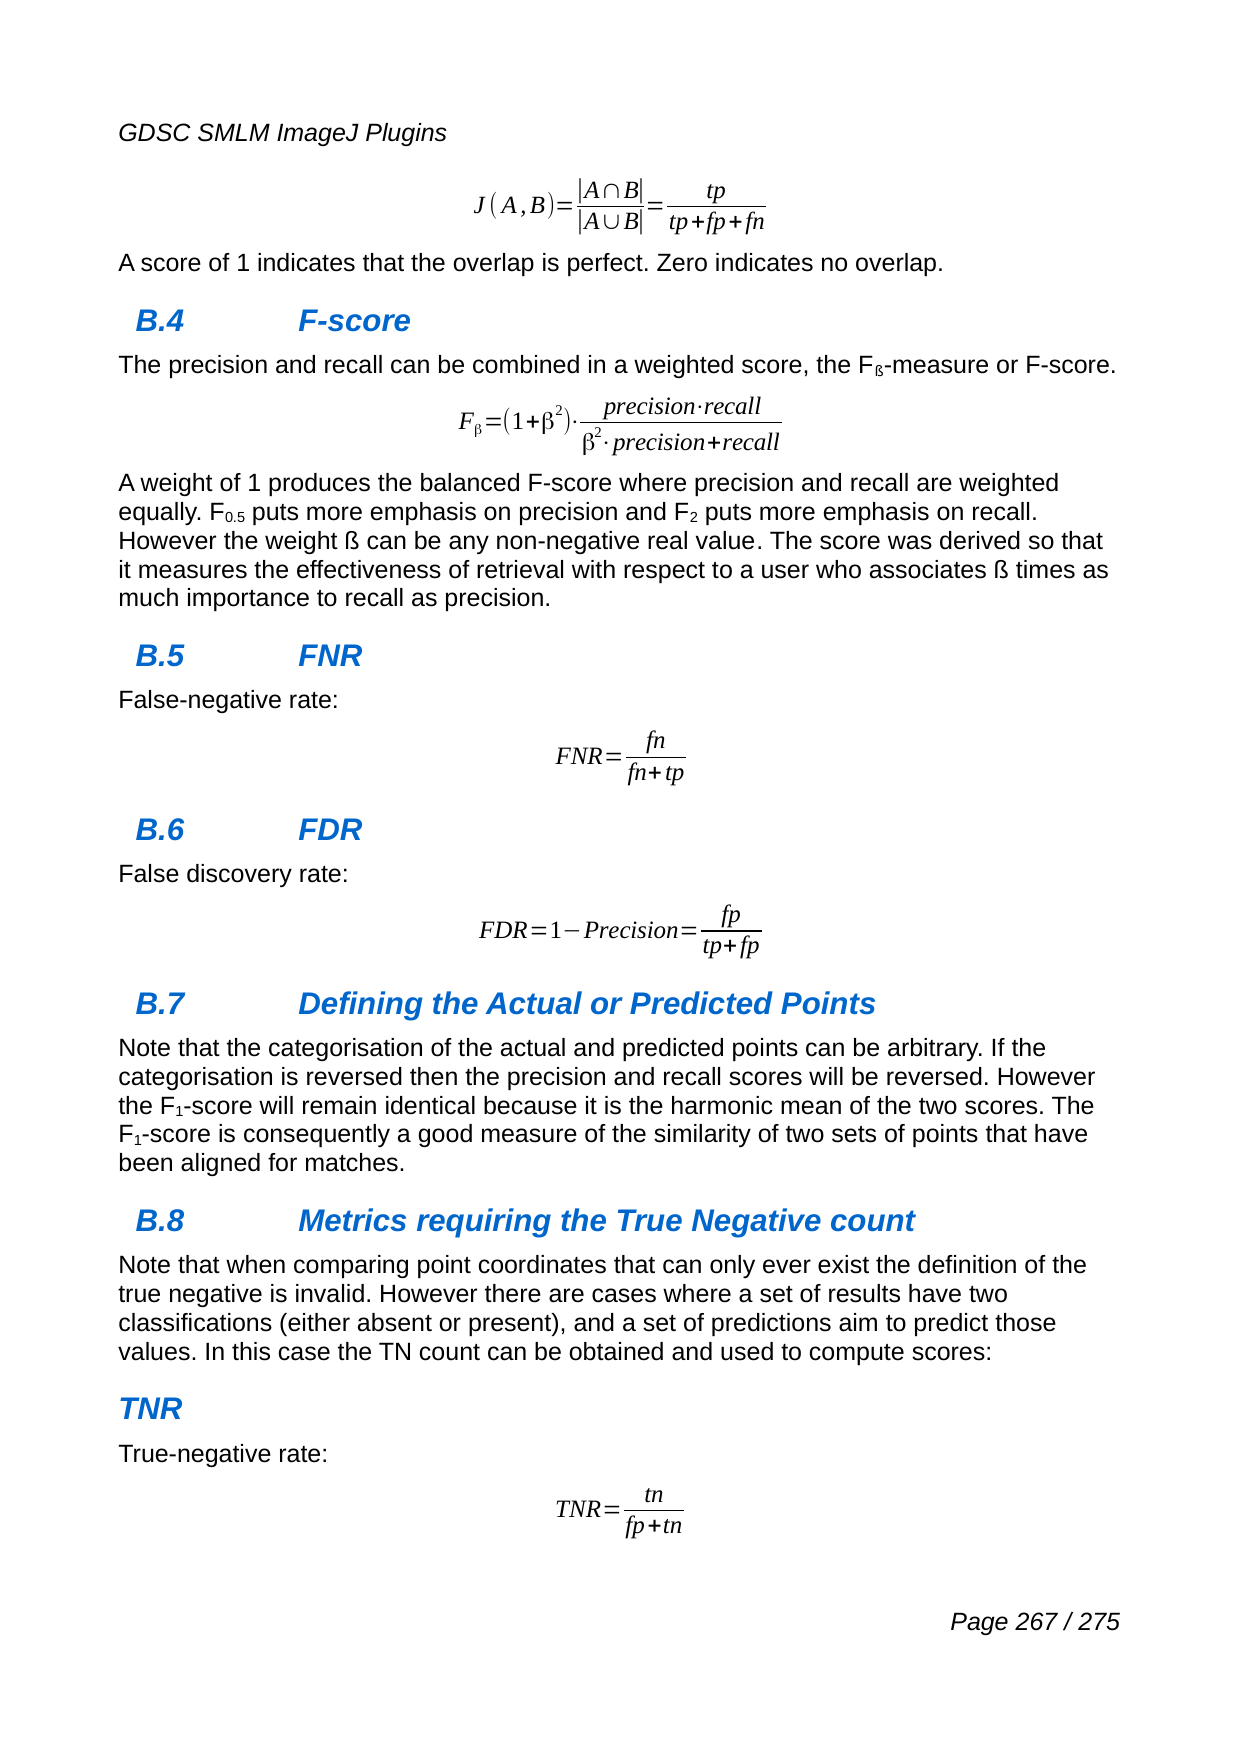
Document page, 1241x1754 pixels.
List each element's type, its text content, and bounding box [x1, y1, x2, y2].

text Note that the categorisation of the actual and predicted points can be arbitrary. If the categorisation is reversed then the precision and recall scores will be reversed. However the F1-score will remain identical because it is the harmonic mean of the two scores. The F1-score is consequently a good measure of the similarity of two sets of points that have been aligned for matches. [118, 1033, 1122, 1177]
text False discovery rate: [118, 859, 1122, 888]
text A weight of 1 produces the balanced F-score where precision and recall are weighted equally. F0.5 puts more emphasis on precision and F2 puts more emphasis on recall. However the weight ß can be any non-negative real value. The score was derived so that it measures the effectiveness of retrieval with respect to a user who associates ß times as much importance to recall as precision. [118, 468, 1122, 612]
subtitle TNR [118, 1390, 1122, 1426]
text False-negative rate: [118, 686, 1122, 714]
text True-negative rate: [118, 1439, 1122, 1468]
text A score of 1 indicates that the overlap is perfect. Zero indicates no overlap. [118, 248, 1122, 277]
subtitle F-score [118, 302, 1122, 338]
subtitle FNR [118, 637, 1122, 673]
text The precision and recall can be combined in a weighted score, the Fß-measure or F-score. [118, 350, 1122, 380]
subtitle Defining the Actual or Predicted Points [118, 985, 1122, 1021]
text Note that when comparing point coordinates that can only ever exist the definition of the true negative is invalid. However there are cases where a set of results have two classifications (either absent or present), and a set of predictions aim to predict those values. In this case the TN count can be obtained and used to compute scores: [118, 1250, 1122, 1365]
subtitle FDR [118, 811, 1122, 847]
subtitle Metrics requiring the True Negative count [118, 1202, 1122, 1238]
